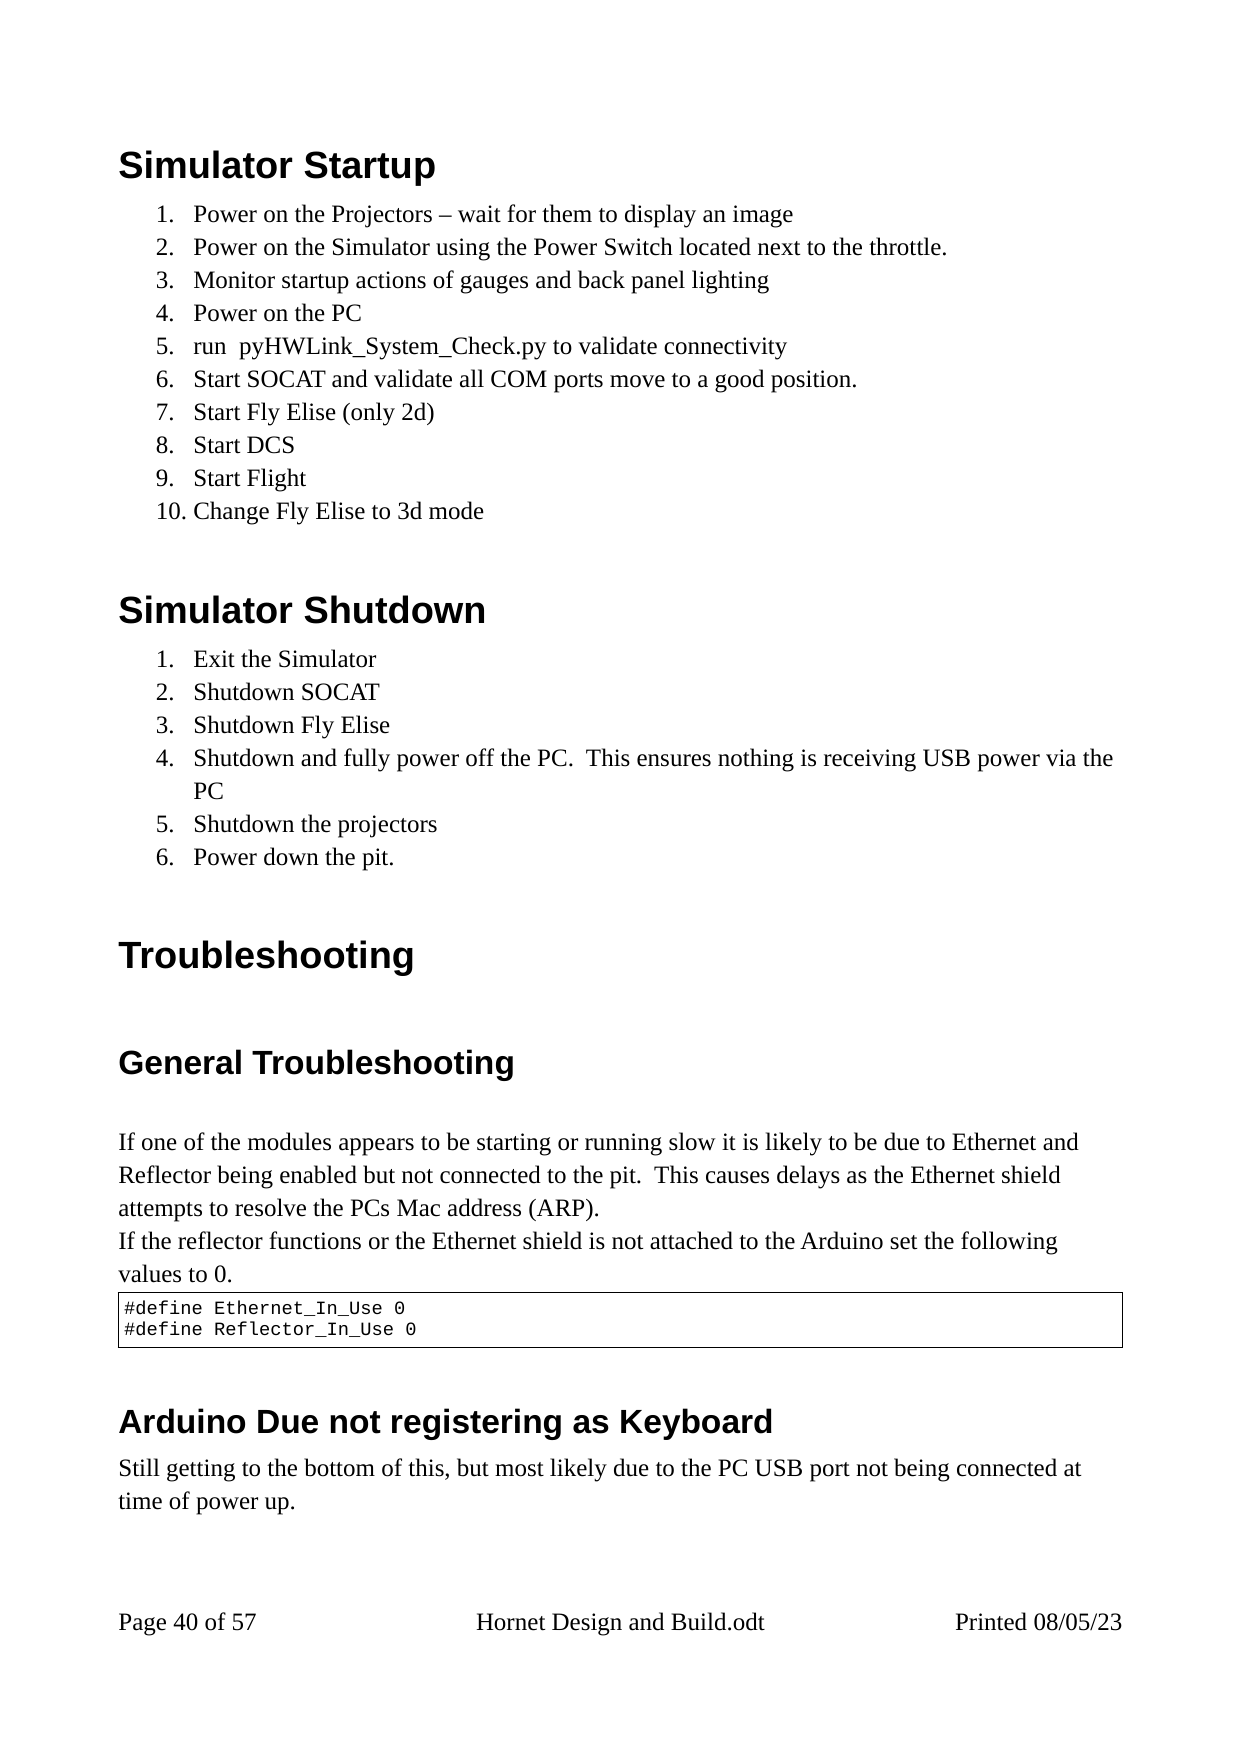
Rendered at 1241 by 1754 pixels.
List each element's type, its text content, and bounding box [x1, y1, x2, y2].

list Shutdown SOCAT [156, 677, 1122, 705]
subtitle Simulator Shutdown [118, 587, 1122, 631]
subtitle Arduino Due not registering as Keyboard [118, 1402, 1122, 1441]
list Change Fly Elise to 3d mode [156, 496, 1122, 525]
text If the reflector functions or the Ethernet shield is not attached to the Arduino set the following values to 0. [118, 1226, 1122, 1288]
subtitle Troubleshooting [118, 933, 1122, 976]
text Still getting to the bottom of this, but most likely due to the PC USB port not being connected at time of power up. [118, 1453, 1122, 1515]
list Monitor startup actions of gauges and back panel lighting [156, 265, 1122, 294]
list run pyHWLink_System_Check.py to validate connectivity [156, 331, 1122, 360]
list Power on the Projectors – wait for them to display an image [156, 199, 1122, 228]
subtitle General Troubleshooting [118, 1043, 1122, 1081]
list Shutdown Fly Elise [156, 710, 1122, 738]
list Power on the PC [156, 298, 1122, 327]
subtitle Simulator Startup [118, 143, 1122, 187]
list Power down the pit. [156, 842, 1122, 871]
list Start Flight [156, 463, 1122, 492]
list Start DCS [156, 430, 1122, 459]
list Shutdown and fully power off the PC. This ensures nothing is receiving USB power via the PC [156, 743, 1122, 804]
list Start SOCAT and validate all COM ports move to a good position. [156, 364, 1122, 393]
table_header #define Ethernet_In_Use 0 #define Reflector_In_Use 0 [119, 1293, 1122, 1347]
list Start Fly Elise (only 2d) [156, 397, 1122, 426]
list Power on the Simulator using the Power Switch located next to the throttle. [156, 232, 1122, 261]
text If one of the modules appears to be starting or running slow it is likely to be due to Ethernet and Reflector being enabled but not connected to the pit. This causes delays as the Ethernet shield attempts to resolve the PCs Mac address (ARP). [118, 1127, 1122, 1222]
list Exit the Simulator [156, 644, 1122, 672]
list Shutdown the projectors [156, 809, 1122, 837]
